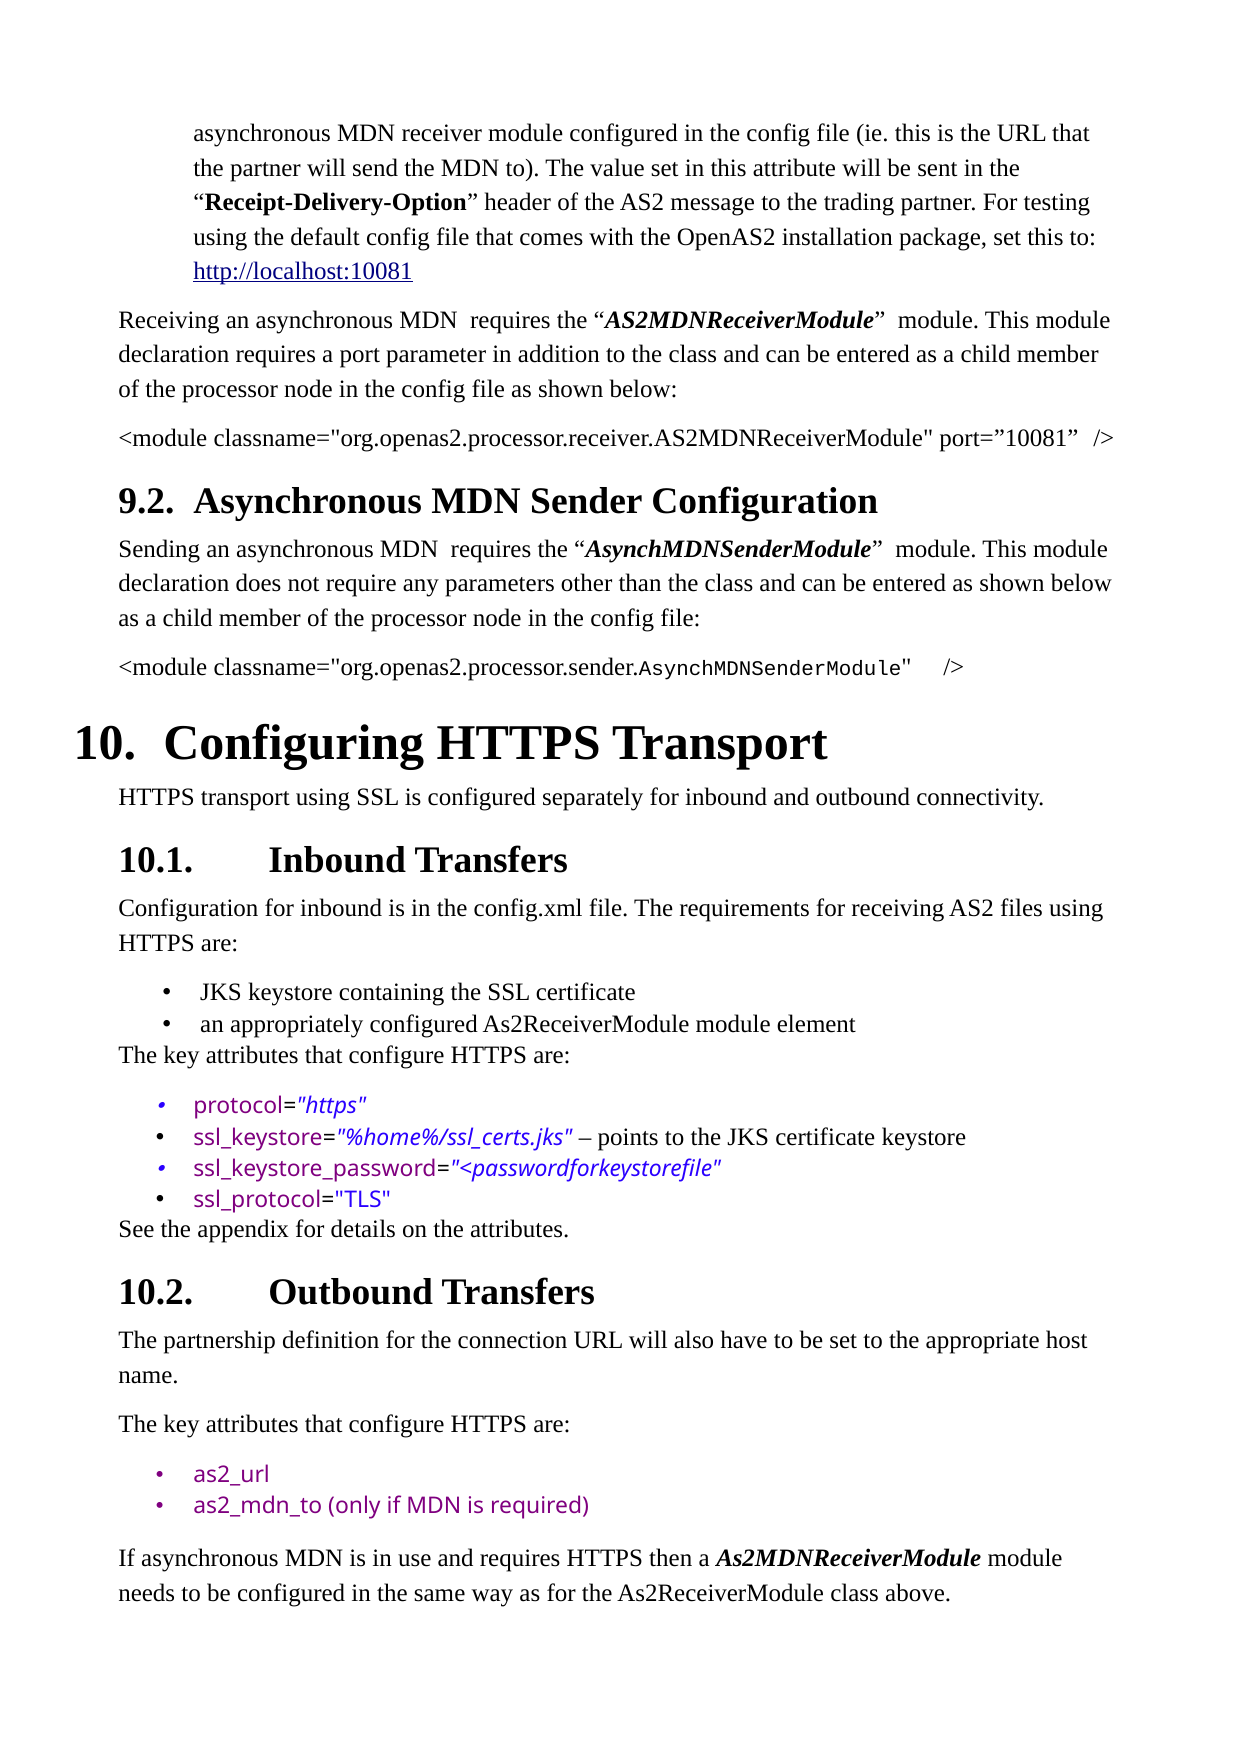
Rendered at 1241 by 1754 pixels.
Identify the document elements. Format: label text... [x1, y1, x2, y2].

list ssl_keystore_password="<passwordforkeystorefile" [156, 1152, 1122, 1183]
list as2_mdn_to (only if MDN is required) [156, 1489, 1122, 1520]
text Sending an asynchronous MDN requires the “AsynchMDNSenderModule” module. This module declaration does not require any parameters other than the class and can be entered as shown below as a child member of the processor node in the config file: [118, 534, 1122, 632]
list ssl_protocol="TLS" [156, 1183, 1122, 1214]
list an appropriately configured As2ReceiverModule module element [162, 1009, 1122, 1037]
text Configuration for inbound is in the config.xml file. The requirements for receiving AS2 files using HTTPS are: [118, 893, 1122, 957]
list as2_url [156, 1458, 1122, 1489]
subtitle Outbound Transfers [118, 1270, 1122, 1313]
list JKS keystore containing the SSL certificate [162, 977, 1122, 1006]
text The key attributes that configure HTTPS are: [118, 1040, 1122, 1069]
text The key attributes that configure HTTPS are: [118, 1409, 1122, 1438]
subtitle Asynchronous MDN Sender Configuration [118, 478, 1122, 522]
text See the appendix for details on the attributes. [118, 1214, 1122, 1243]
text <module classname="org.openas2.processor.sender.AsynchMDNSenderModule" /> [118, 652, 1122, 682]
list protocol="https" [156, 1089, 1122, 1121]
list ssl_keystore="%home%/ssl_certs.jks" – points to the JKS certificate keystore [156, 1121, 1122, 1152]
text The partnership definition for the connection URL will also have to be set to the appropriate host name. [118, 1325, 1122, 1388]
text Receiving an asynchronous MDN requires the “AS2MDNReceiverModule” module. This module declaration requires a port parameter in addition to the class and can be entered as a child member of the processor node in the config file as shown below: [118, 305, 1122, 403]
subtitle Configuring HTTPS Transport [73, 712, 1122, 770]
subtitle Inbound Transfers [118, 838, 1122, 881]
text <module classname="org.openas2.processor.receiver.AS2MDNReceiverModule" port=”10081” /> [118, 423, 1122, 452]
text HTTPS transport using SSL is configured separately for inbound and outbound connectivity. [118, 782, 1122, 811]
list asynchronous MDN receiver module configured in the config file (ie. this is the URL that the partner will send the MDN to). The value set in this attribute will be sent in the “Receipt-Delivery-Option” header of the AS2 message to the trading partner. For testing using the default config file that comes with the OpenAS2 installation package, set this to: http://localhost:10081 [156, 118, 1122, 285]
text If asynchronous MDN is in use and requires HTTPS then a As2MDNReceiverModule module needs to be configured in the same way as for the As2ReceiverModule class above. [118, 1543, 1122, 1606]
